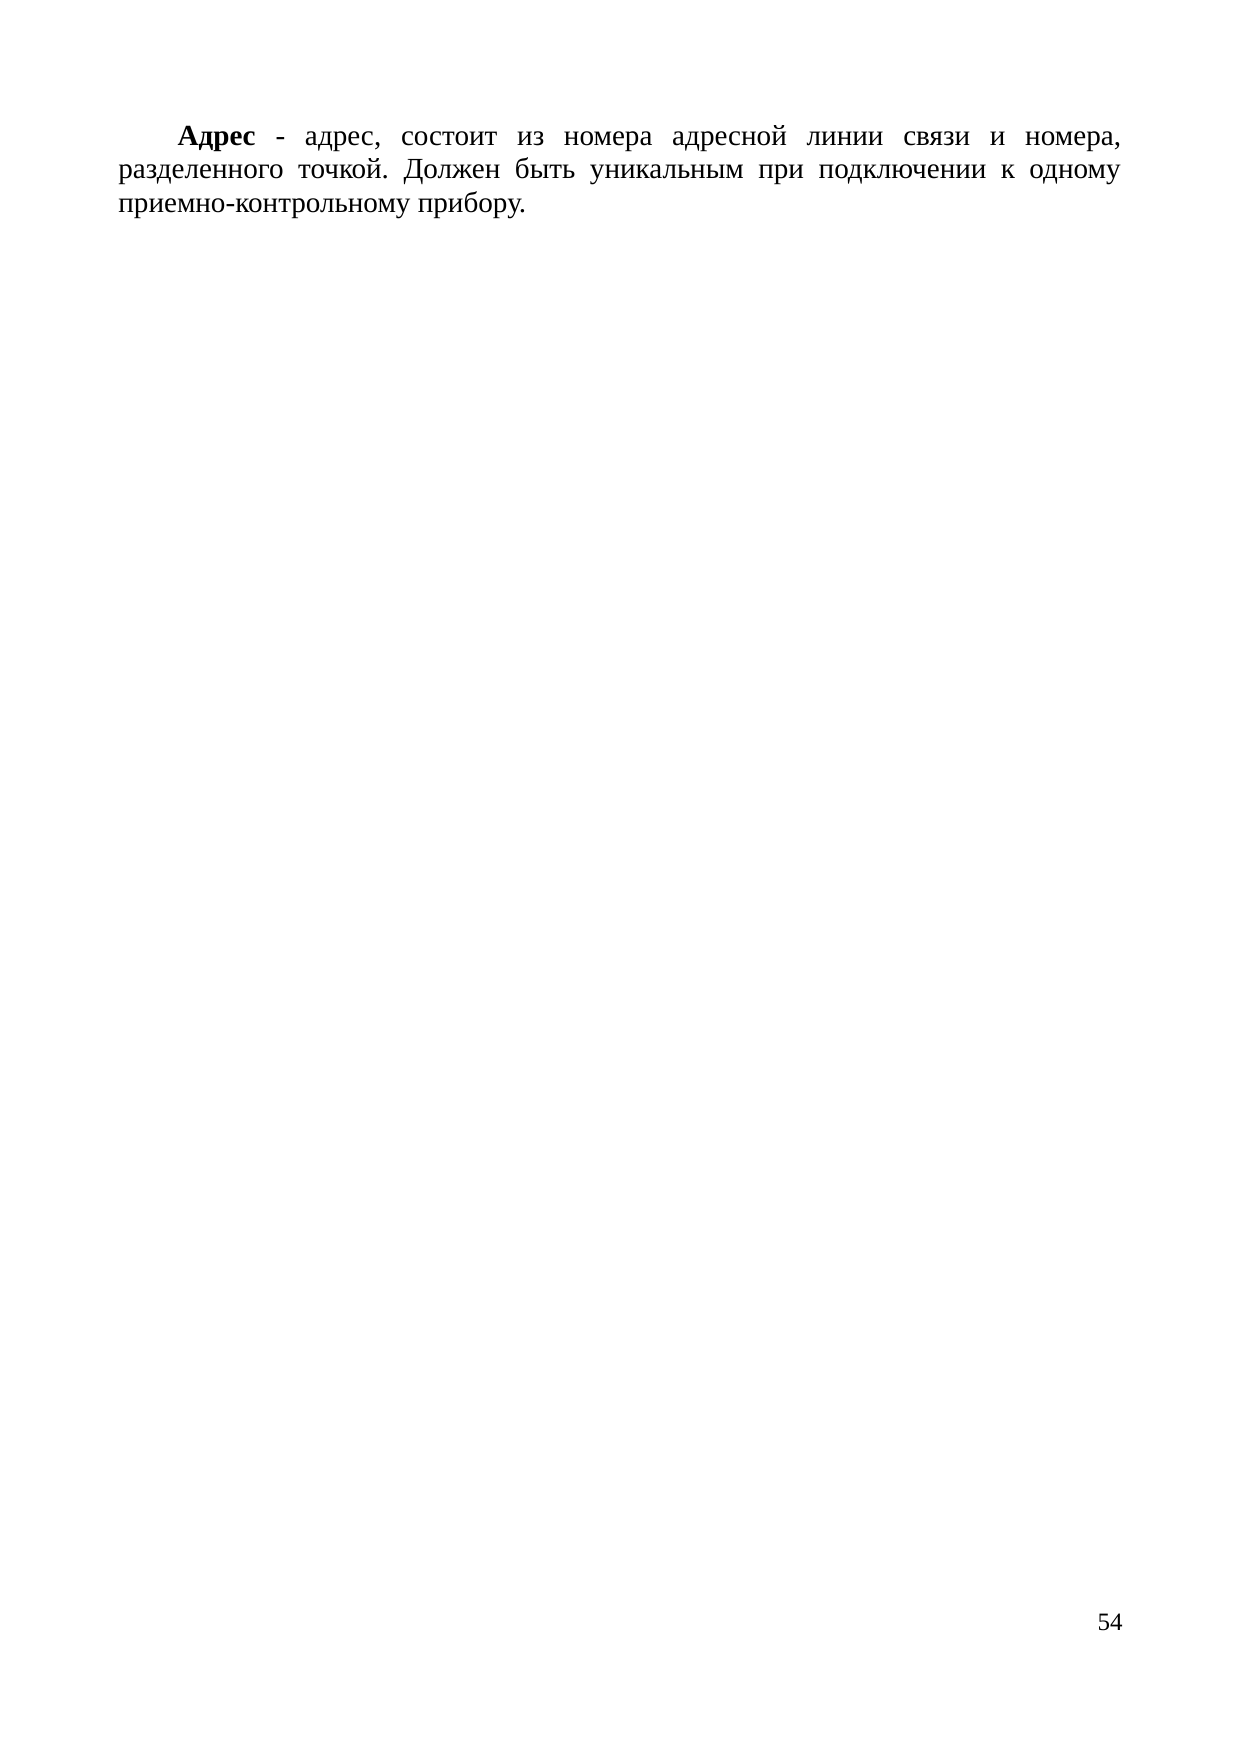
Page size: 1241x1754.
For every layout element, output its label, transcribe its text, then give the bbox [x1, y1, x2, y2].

text Адрес - адрес, состоит из номера адресной линии связи и номера, разделенного точкой. Должен быть уникальным при подключении к одному приемно-контрольному прибору. [118, 118, 1122, 219]
